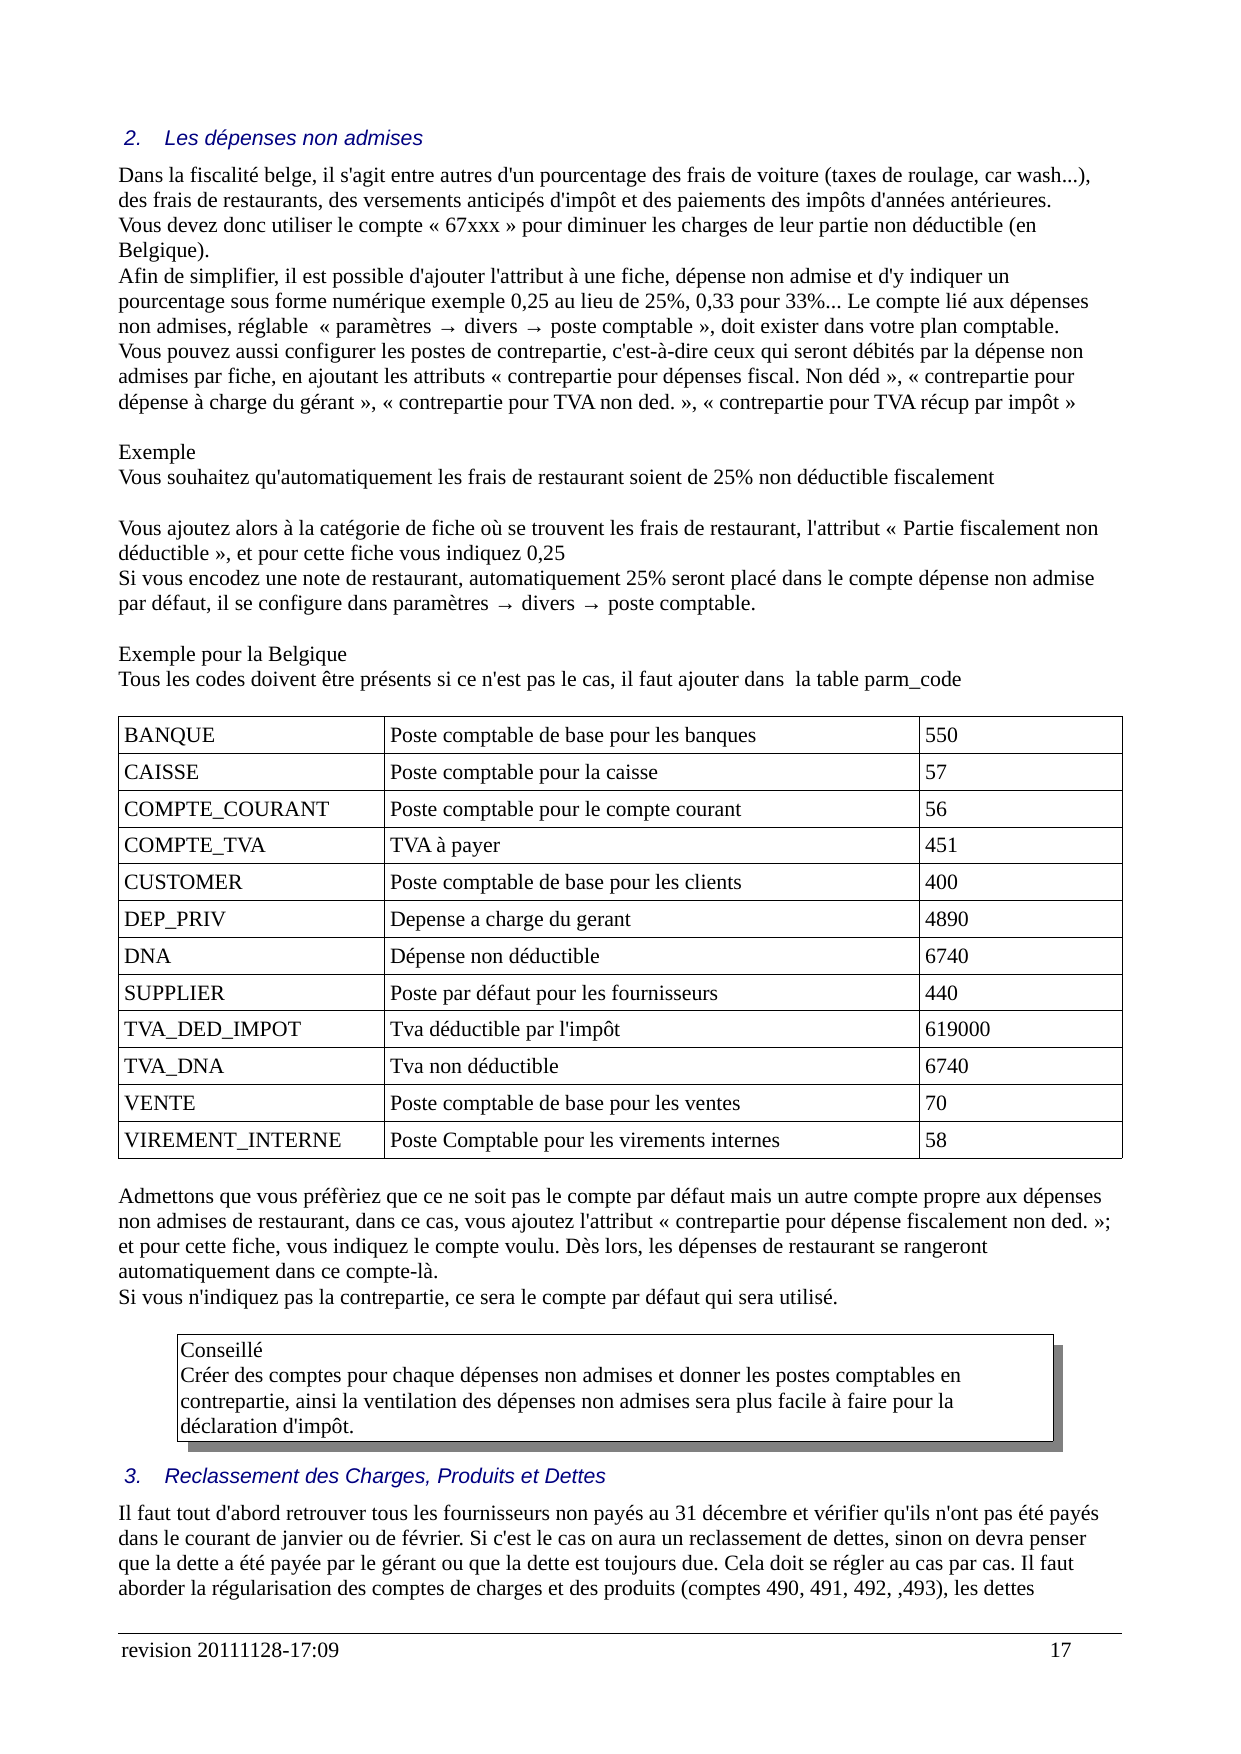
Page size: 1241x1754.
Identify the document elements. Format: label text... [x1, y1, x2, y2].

table_cell 6740 [920, 938, 1122, 974]
table_cell 4890 [920, 901, 1122, 937]
text Vous devez donc utiliser le compte « 67xxx » pour diminuer les charges de leur partie non déductible (en Belgique). [118, 212, 1122, 263]
table_header Poste comptable de base pour les banques [385, 717, 919, 753]
table_cell Tva non déductible [385, 1048, 919, 1084]
table_cell Poste par défaut pour les fournisseurs [385, 975, 919, 1010]
text Afin de simplifier, il est possible d'ajouter l'attribut à une fiche, dépense non admise et d'y indiquer un pourcentage sous forme numérique exemple 0,25 au lieu de 25%, 0,33 pour 33%... Le compte lié aux dépenses non admises, réglable « paramètres → divers → poste comptable », doit exister dans votre plan comptable. [118, 263, 1122, 338]
text Tous les codes doivent être présents si ce n'est pas le cas, il faut ajouter dans la table parm_code [118, 666, 1122, 691]
table_cell VENTE [119, 1085, 384, 1121]
table_cell SUPPLIER [119, 975, 384, 1010]
text Exemple pour la Belgique [118, 641, 1122, 666]
table_cell TVA à payer [385, 828, 919, 863]
table_cell Poste comptable de base pour les ventes [385, 1085, 919, 1121]
table_cell CUSTOMER [119, 864, 384, 900]
text Il faut tout d'abord retrouver tous les fournisseurs non payés au 31 décembre et vérifier qu'ils n'ont pas été payés dans le courant de janvier ou de février. Si c'est le cas on aura un reclassement de dettes, sinon on devra penser que la dette a été payée par le gérant ou que la dette est toujours due. Cela doit se régler au cas par cas. Il faut aborder la régularisation des comptes de charges et des produits (comptes 490, 491, 492, ,493), les dettes [118, 1500, 1122, 1601]
table_cell VIREMENT_INTERNE [119, 1122, 384, 1158]
text Exemple [118, 439, 1122, 464]
table_cell 57 [920, 754, 1122, 790]
subtitle Les dépenses non admises [118, 126, 1122, 150]
text Si vous n'indiquez pas la contrepartie, ce sera le compte par défaut qui sera utilisé. [118, 1284, 1122, 1309]
text Si vous encodez une note de restaurant, automatiquement 25% seront placé dans le compte dépense non admise par défaut, il se configure dans paramètres → divers → poste comptable. [118, 565, 1122, 616]
table_cell 58 [920, 1122, 1122, 1158]
text Dans la fiscalité belge, il s'agit entre autres d'un pourcentage des frais de voiture (taxes de roulage, car wash...), des frais de restaurants, des versements anticipés d'impôt et des paiements des impôts d'années antérieures. [118, 162, 1122, 212]
table_cell 619000 [920, 1011, 1122, 1047]
table_cell COMPTE_TVA [119, 828, 384, 863]
subtitle Reclassement des Charges, Produits et Dettes [118, 1463, 1122, 1488]
table_cell Poste comptable pour le compte courant [385, 791, 919, 827]
table_cell TVA_DED_IMPOT [119, 1011, 384, 1047]
text Vous ajoutez alors à la catégorie de fiche où se trouvent les frais de restaurant, l'attribut « Partie fiscalement non déductible », et pour cette fiche vous indiquez 0,25 [118, 515, 1122, 565]
table_cell DEP_PRIV [119, 901, 384, 937]
table_header BANQUE [119, 717, 384, 753]
text Vous pouvez aussi configurer les postes de contrepartie, c'est-à-dire ceux qui seront débités par la dépense non admises par fiche, en ajoutant les attributs « contrepartie pour dépenses fiscal. Non déd », « contrepartie pour dépense à charge du gérant », « contrepartie pour TVA non ded. », « contrepartie pour TVA récup par impôt » [118, 338, 1122, 414]
table_cell 400 [920, 864, 1122, 900]
table_cell DNA [119, 938, 384, 974]
table_cell Poste Comptable pour les virements internes [385, 1122, 919, 1158]
table_cell 70 [920, 1085, 1122, 1121]
text Admettons que vous préfèriez que ce ne soit pas le compte par défaut mais un autre compte propre aux dépenses non admises de restaurant, dans ce cas, vous ajoutez l'attribut « contrepartie pour dépense fiscalement non ded. »; et pour cette fiche, vous indiquez le compte voulu. Dès lors, les dépenses de restaurant se rangeront automatiquement dans ce compte-là. [118, 1183, 1122, 1284]
table_cell CAISSE [119, 754, 384, 790]
table_cell Tva déductible par l'impôt [385, 1011, 919, 1047]
text Vous souhaitez qu'automatiquement les frais de restaurant soient de 25% non déductible fiscalement [118, 464, 1122, 489]
table_cell 6740 [920, 1048, 1122, 1084]
table_cell 440 [920, 975, 1122, 1010]
table_cell Poste comptable pour la caisse [385, 754, 919, 790]
table_cell Poste comptable de base pour les clients [385, 864, 919, 900]
table_cell Depense a charge du gerant [385, 901, 919, 937]
text Conseillé [178, 1335, 1052, 1359]
table_cell TVA_DNA [119, 1048, 384, 1084]
text Créer des comptes pour chaque dépenses non admises et donner les postes comptables en contrepartie, ainsi la ventilation des dépenses non admises sera plus facile à faire pour la déclaration d'impôt. [178, 1359, 1052, 1441]
table_header 550 [920, 717, 1122, 753]
table_cell COMPTE_COURANT [119, 791, 384, 827]
table_cell 56 [920, 791, 1122, 827]
table_cell 451 [920, 828, 1122, 863]
table_cell Dépense non déductible [385, 938, 919, 974]
